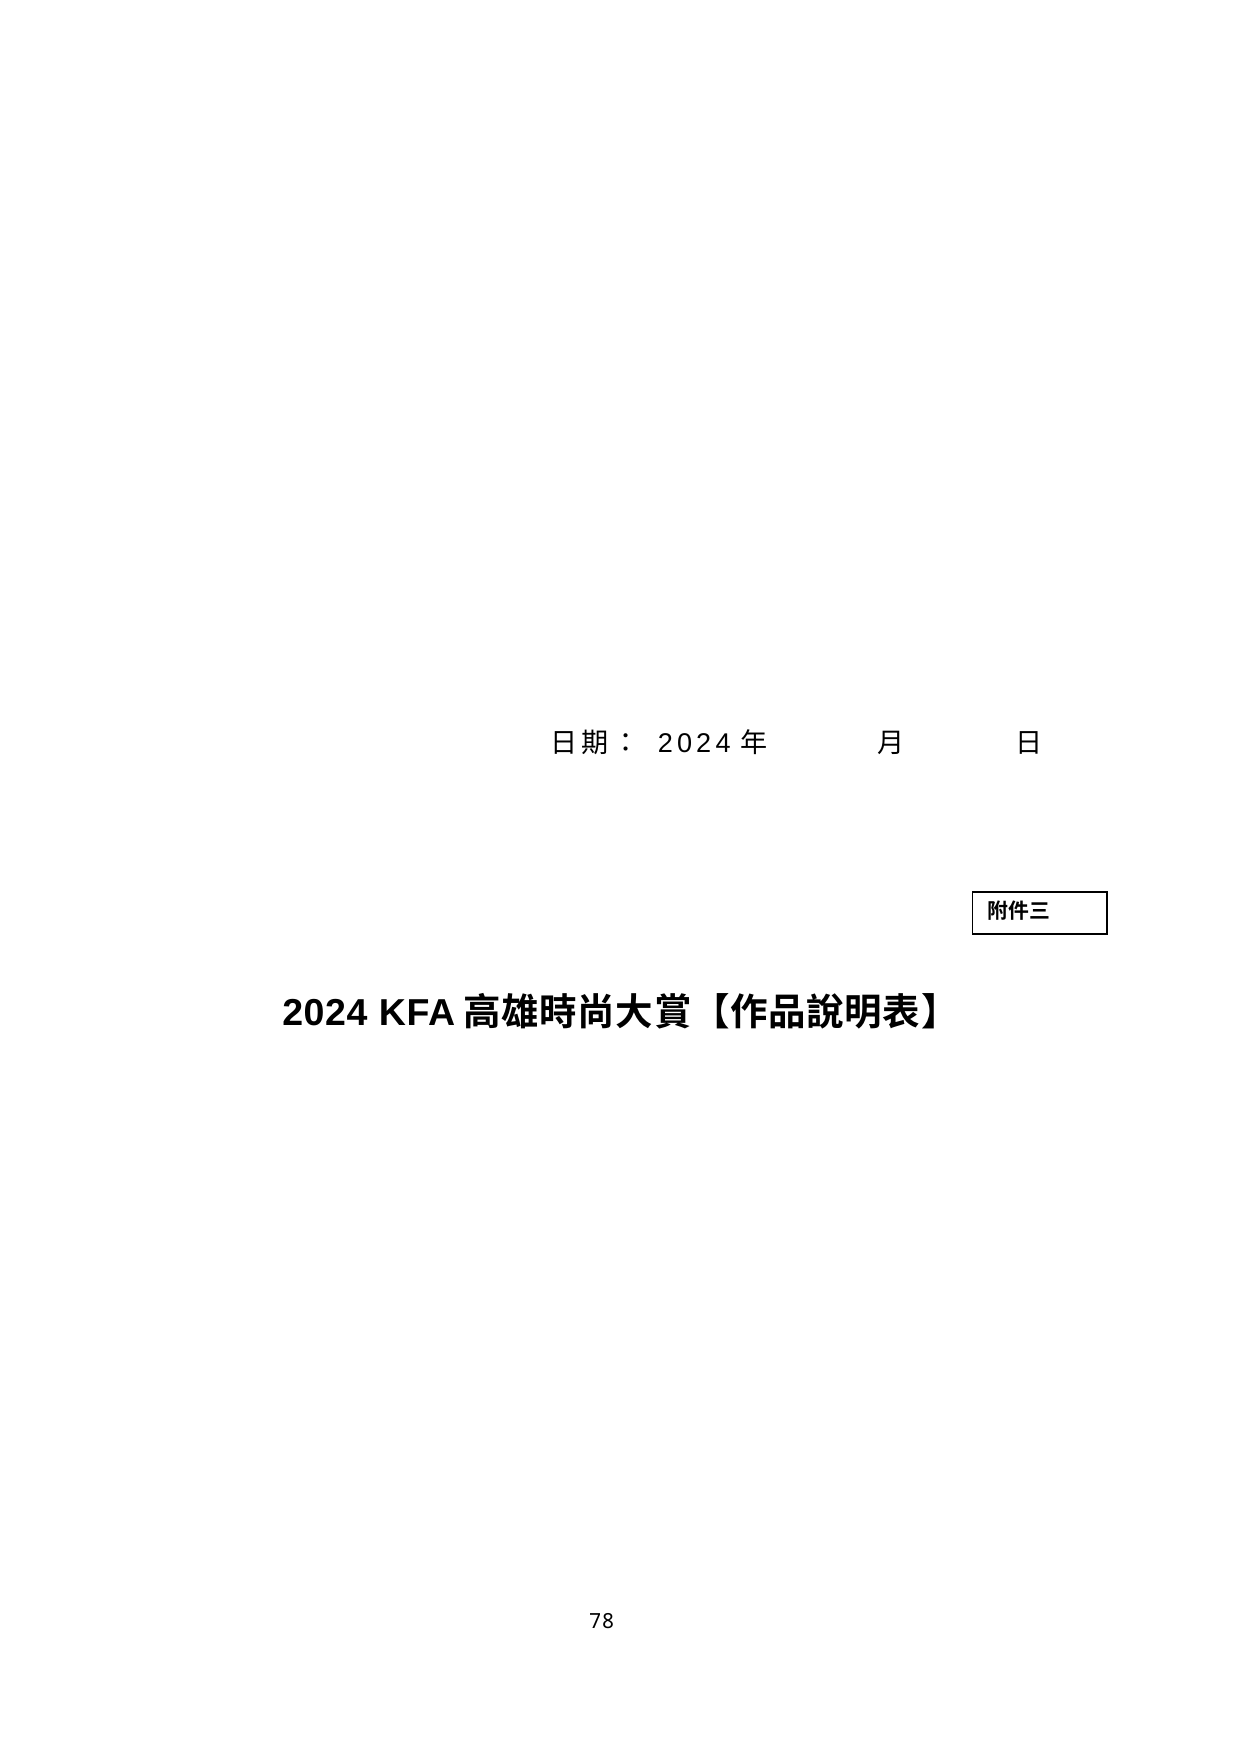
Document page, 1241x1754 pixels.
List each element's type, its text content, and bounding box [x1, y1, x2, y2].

table_cell 日期： 2024年 月 日 [174, 721, 1107, 967]
text 2024 KFA高雄時尚大賞【作品說明表】 [118, 967, 1122, 1029]
